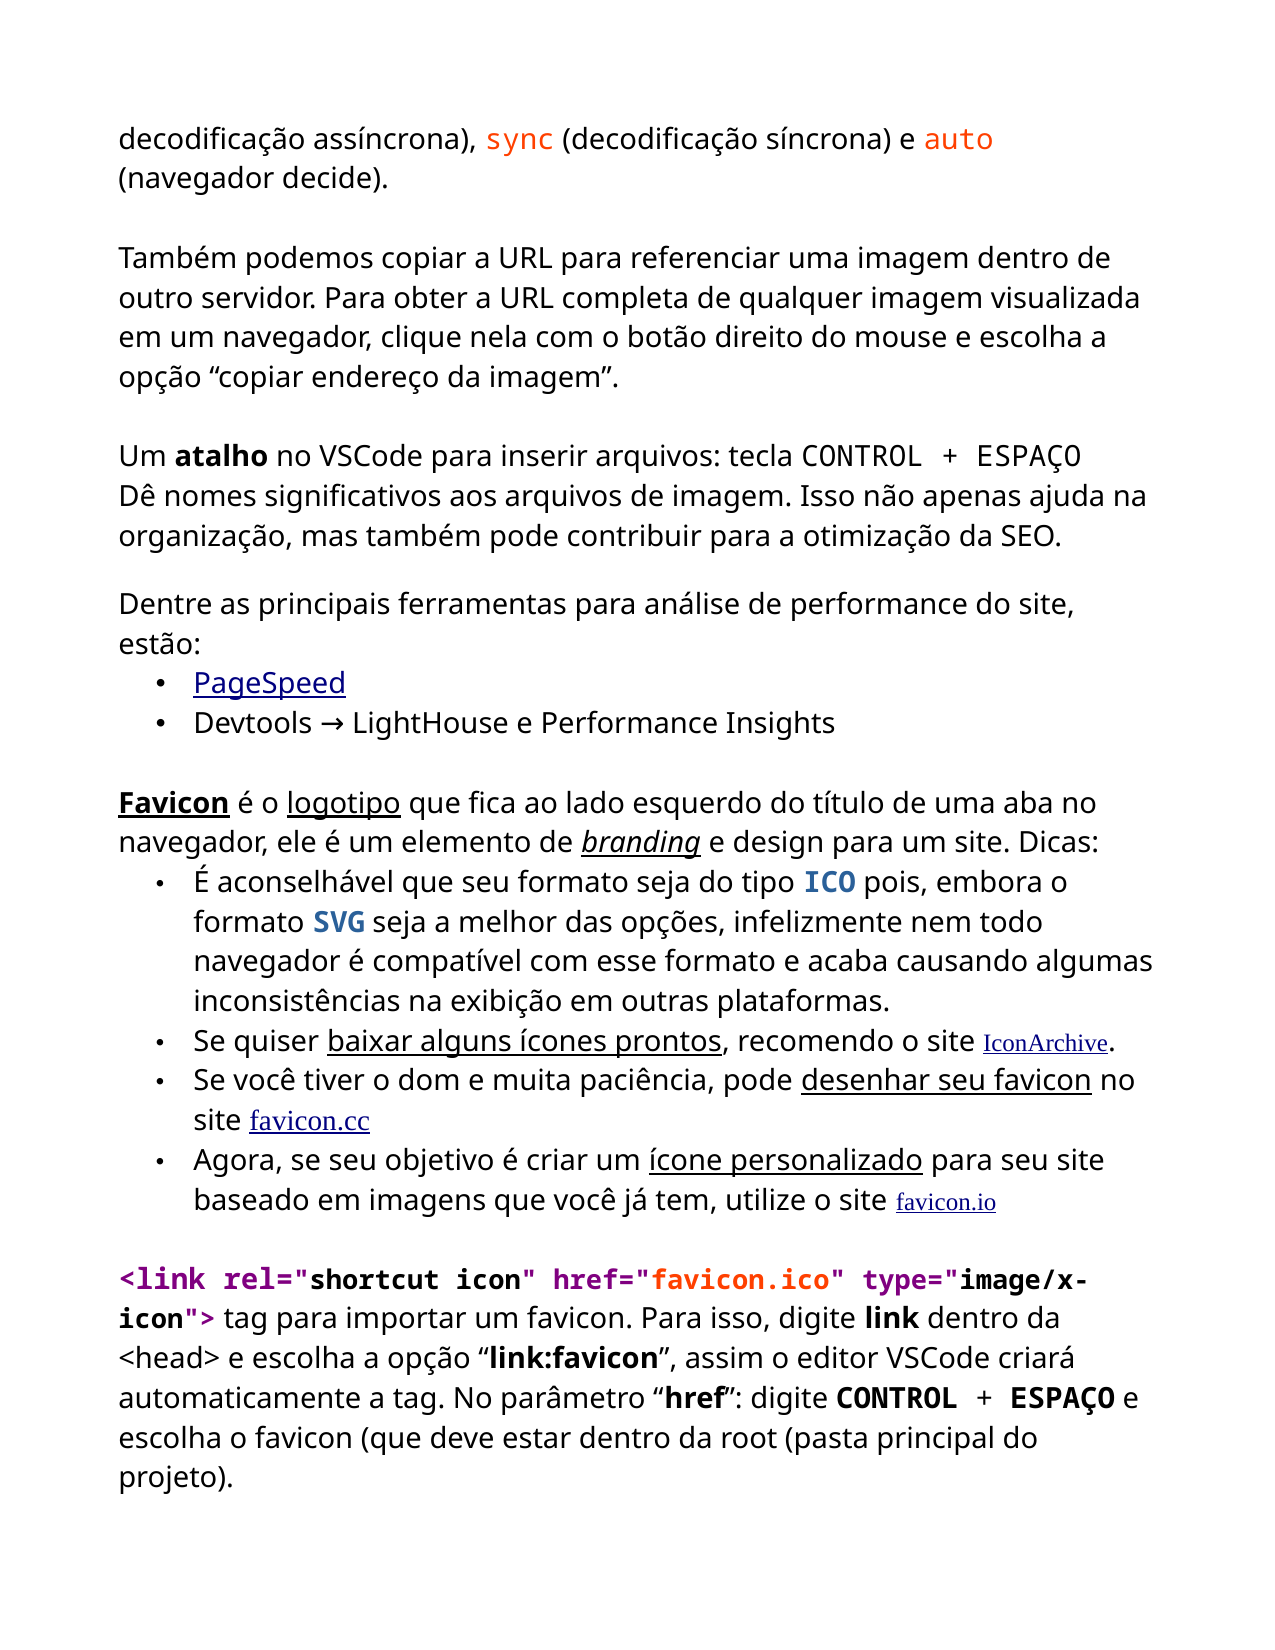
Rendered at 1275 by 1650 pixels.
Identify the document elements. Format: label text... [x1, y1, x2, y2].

list Se você tiver o dom e muita paciência, pode desenhar seu favicon no site favicon.cc [156, 1060, 1157, 1139]
text Também podemos copiar a URL para referenciar uma imagem dentro de outro servidor. Para obter a URL completa de qualquer imagem visualizada em um navegador, clique nela com o botão direito do mouse e escolha a opção “copiar endereço da imagem”. [118, 237, 1157, 396]
list Devtools → LightHouse e Performance Insights [156, 702, 1157, 742]
list É aconselhável que seu formato seja do tipo ICO pois, embora o formato SVG seja a melhor das opções, infelizmente nem todo navegador é compatível com esse formato e acaba causando algumas inconsistências na exibição em outras plataformas. [156, 861, 1157, 1020]
text Favicon é o logotipo que fica ao lado esquerdo do título de uma aba no navegador, ele é um elemento de branding e design para um site. Dicas: [118, 782, 1157, 861]
text Dentre as principais ferramentas para análise de performance do site, estão: [118, 583, 1157, 663]
list PageSpeed [156, 663, 1157, 702]
text Dê nomes significativos aos arquivos de imagem. Isso não apenas ajuda na organização, mas também pode contribuir para a otimização da SEO. [118, 475, 1157, 555]
list Agora, se seu objetivo é criar um ícone personalizado para seu site baseado em imagens que você já tem, utilize o site favicon.io [156, 1139, 1157, 1218]
text Um atalho no VSCode para inserir arquivos: tecla CONTROL + ESPAÇO [118, 436, 1157, 475]
text decodificação assíncrona), sync (decodificação síncrona) e auto (navegador decide). [118, 118, 1157, 197]
text <link rel="shortcut icon" href="favicon.ico" type="image/x-icon"> tag para importar um favicon. Para isso, digite link dentro da <head> e escolha a opção “link:favicon”, assim o editor VSCode criará automaticamente a tag. No parâmetro “href”: digite CONTROL + ESPAÇO e escolha o favicon (que deve estar dentro da root (pasta principal do projeto). [118, 1258, 1157, 1496]
list Se quiser baixar alguns ícones prontos, recomendo o site IconArchive. [156, 1020, 1157, 1060]
